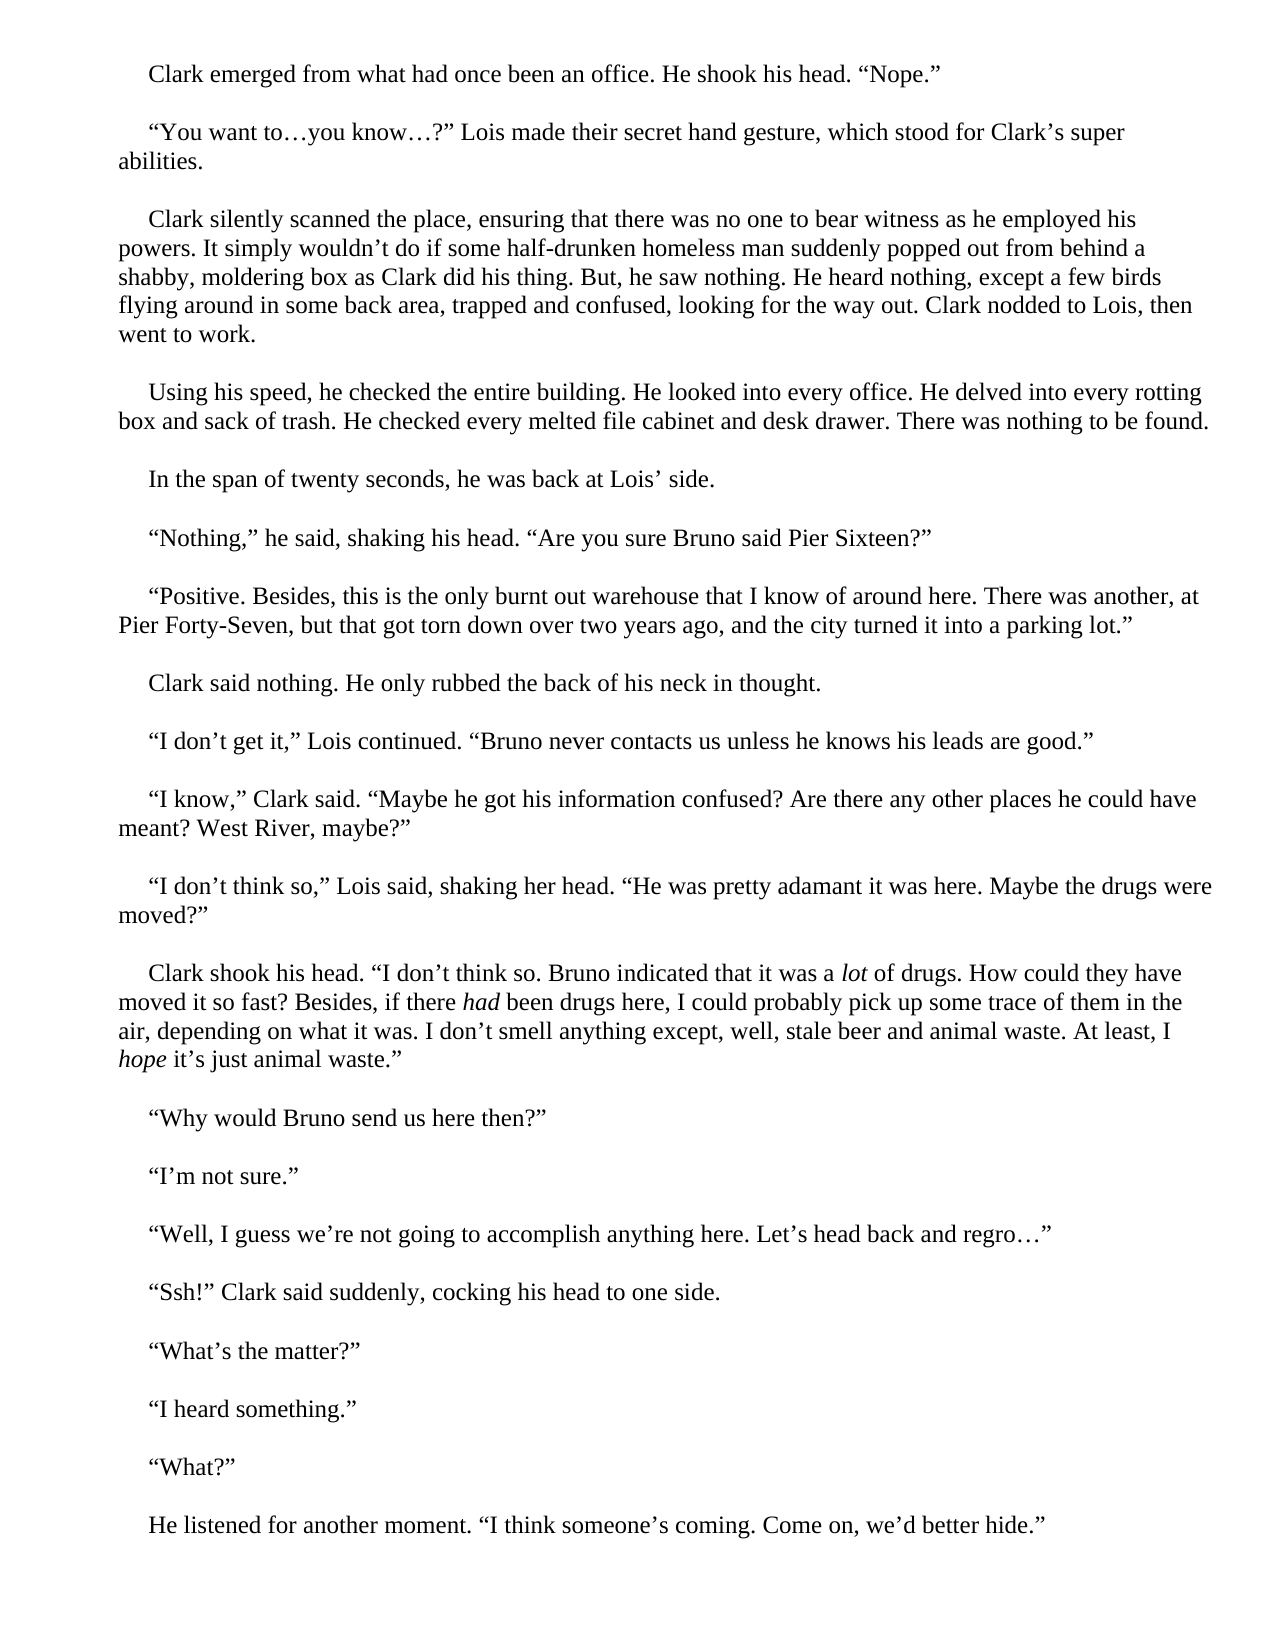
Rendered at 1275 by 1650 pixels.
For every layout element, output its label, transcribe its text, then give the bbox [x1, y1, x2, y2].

text Clark emerged from what had once been an office. He shook his head. “Nope.” [118, 59, 1216, 88]
text “Ssh!” Clark said suddenly, cocking his head to one side. [118, 1277, 1216, 1306]
text Clark silently scanned the place, ensuring that there was no one to bear witness as he employed his powers. It simply wouldn’t do if some half-drunken homeless man suddenly popped out from behind a shabby, moldering box as Clark did his thing. But, he saw nothing. He heard nothing, except a few birds flying around in some back area, trapped and confused, looking for the way out. Clark nodded to Lois, then went to work. [118, 204, 1216, 348]
text “I know,” Clark said. “Maybe he got his information confused? Are there any other places he could have meant? West River, maybe?” [118, 784, 1216, 842]
text “I heard something.” [118, 1394, 1216, 1423]
text He listened for another moment. “I think someone’s coming. Come on, we’d better hide.” [118, 1510, 1216, 1539]
text “I don’t get it,” Lois continued. “Bruno never contacts us unless he knows his leads are good.” [118, 726, 1216, 755]
text Using his speed, he checked the entire building. He looked into every office. He delved into every rotting box and sack of trash. He checked every melted file cabinet and desk drawer. There was nothing to be found. [118, 377, 1216, 435]
text “What’s the matter?” [118, 1336, 1216, 1364]
text “Positive. Besides, this is the only burnt out warehouse that I know of around here. There was another, at Pier Forty-Seven, but that got torn down over two years ago, and the city turned it into a parking lot.” [118, 581, 1216, 638]
text “You want to…you know…?” Lois made their secret hand gesture, which stood for Clark’s super abilities. [118, 117, 1216, 175]
text “What?” [118, 1452, 1216, 1481]
text “Why would Bruno send us here then?” [118, 1103, 1216, 1132]
text “Well, I guess we’re not going to accomplish anything here. Let’s head back and regro…” [118, 1219, 1216, 1248]
text “I’m not sure.” [118, 1161, 1216, 1190]
text Clark said nothing. He only rubbed the back of his neck in thought. [118, 668, 1216, 697]
text “I don’t think so,” Lois said, shaking her head. “He was pretty adamant it was here. Maybe the drugs were moved?” [118, 871, 1216, 929]
text Clark shook his head. “I don’t think so. Bruno indicated that it was a lot of drugs. How could they have moved it so fast? Besides, if there had been drugs here, I could probably pick up some trace of them in the air, depending on what it was. I don’t smell anything except, well, stale beer and animal waste. At least, I hope it’s just animal waste.” [118, 958, 1216, 1073]
text “Nothing,” he said, shaking his head. “Are you sure Bruno said Pier Sixteen?” [118, 523, 1216, 551]
text In the span of twenty seconds, he was back at Lois’ side. [118, 464, 1216, 493]
